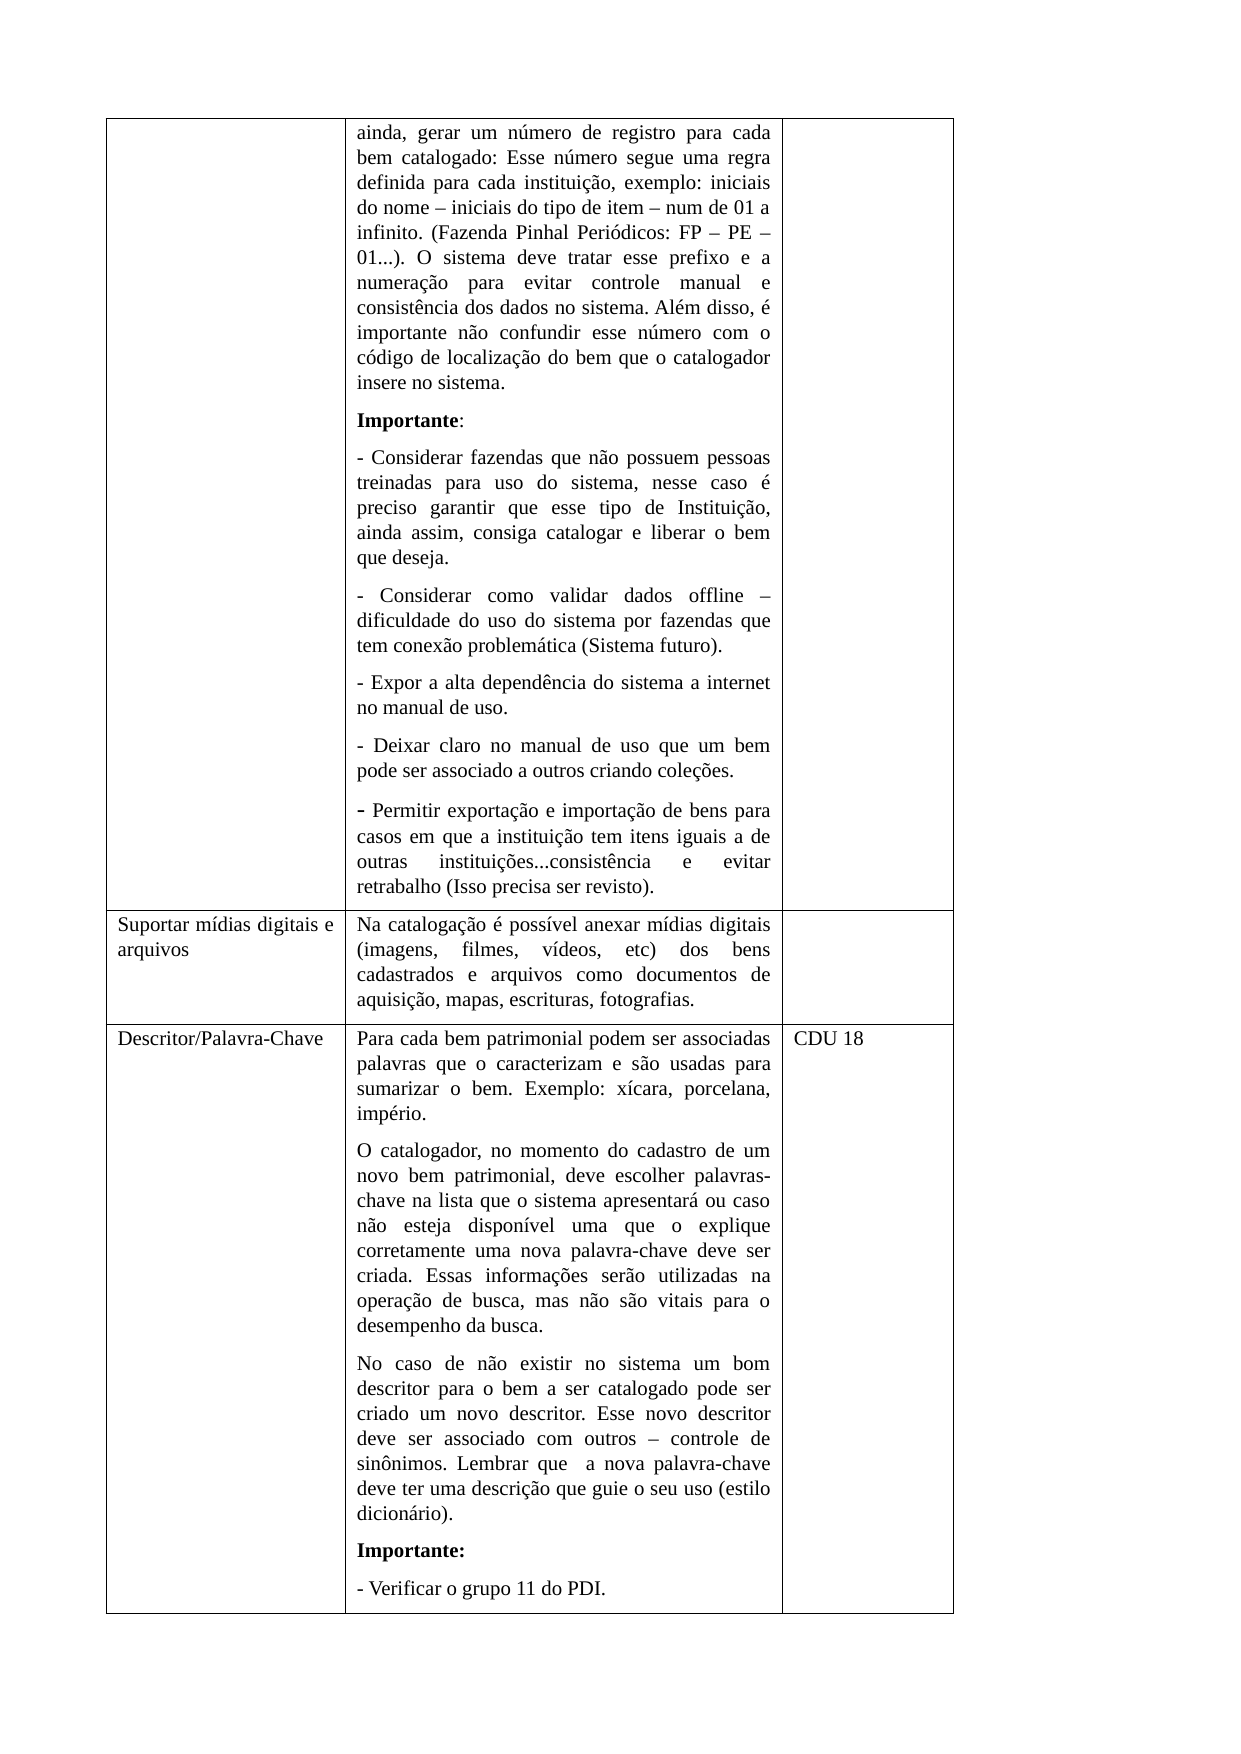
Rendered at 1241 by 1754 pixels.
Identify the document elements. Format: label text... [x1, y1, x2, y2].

table_cell [783, 119, 953, 910]
table_cell [783, 911, 953, 1024]
table_cell [107, 119, 345, 910]
table_cell Suportar mídias digitais e arquivos [107, 911, 345, 1024]
table_cell Para cada bem patrimonial podem ser associadas palavras que o caracterizam e são usadas para sumarizar o bem. Exemplo: xícara, porcelana, império. O catalogador, no momento do cadastro de um novo bem patrimonial, deve escolher palavras-chave na lista que o sistema apresentará ou caso não esteja disponível uma que o explique corretamente uma nova palavra-chave deve ser criada. Essas informações serão utilizadas na operação de busca, mas não são vitais para o desempenho da busca. No caso de não existir no sistema um bom descritor para o bem a ser catalogado pode ser criado um novo descritor. Esse novo descritor deve ser associado com outros – controle de sinônimos. Lembrar que a nova palavra-chave deve ter uma descrição que guie o seu uso (estilo dicionário). Importante: - Verificar o grupo 11 do PDI. [346, 1025, 782, 1612]
table_cell Descritor/Palavra-Chave [107, 1025, 345, 1612]
table_cell ainda, gerar um número de registro para cada bem catalogado: Esse número segue uma regra definida para cada instituição, exemplo: iniciais do nome – iniciais do tipo de item – num de 01 a infinito. (Fazenda Pinhal Periódicos: FP – PE – 01...). O sistema deve tratar esse prefixo e a numeração para evitar controle manual e consistência dos dados no sistema. Além disso, é importante não confundir esse número com o código de localização do bem que o catalogador insere no sistema. Importante: - Considerar fazendas que não possuem pessoas treinadas para uso do sistema, nesse caso é preciso garantir que esse tipo de Instituição, ainda assim, consiga catalogar e liberar o bem que deseja. - Considerar como validar dados offline – dificuldade do uso do sistema por fazendas que tem conexão problemática (Sistema futuro). - Expor a alta dependência do sistema a internet no manual de uso. - Deixar claro no manual de uso que um bem pode ser associado a outros criando coleções. - Permitir exportação e importação de bens para casos em que a instituição tem itens iguais a de outras instituições...consistência e evitar retrabalho (Isso precisa ser revisto). [346, 119, 782, 910]
table_cell Na catalogação é possível anexar mídias digitais (imagens, filmes, vídeos, etc) dos bens cadastrados e arquivos como documentos de aquisição, mapas, escrituras, fotografias. [346, 911, 782, 1024]
table_cell CDU 18 [783, 1025, 953, 1612]
